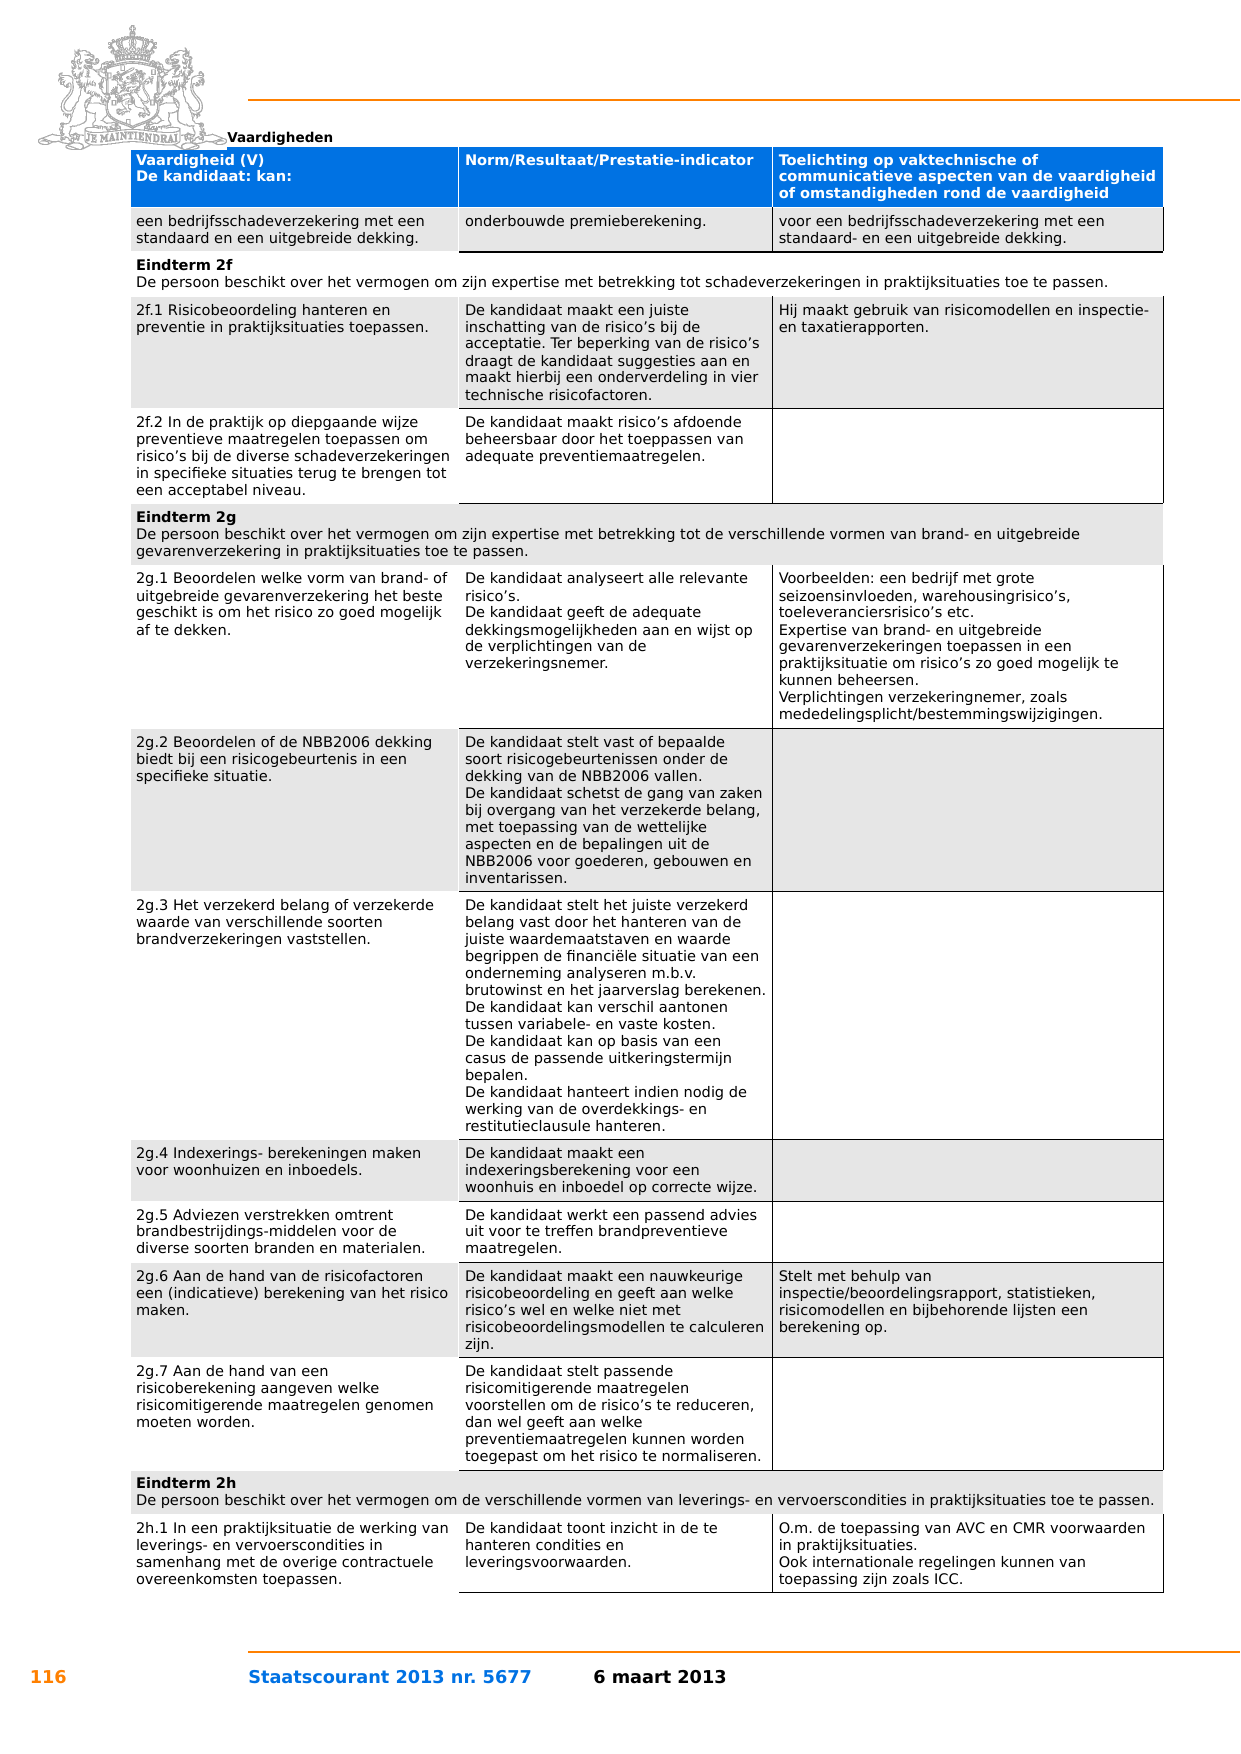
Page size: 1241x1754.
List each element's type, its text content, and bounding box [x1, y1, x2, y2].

table_cell [773, 1202, 1163, 1262]
table_cell [773, 1358, 1163, 1469]
table_header Vaardigheden [227, 130, 1163, 146]
picture [38, 25, 227, 150]
table_cell De kandidaat maakt een juiste inschatting van de risico’s bij de acceptatie. Ter beperking van de risico’s draagt de kandidaat suggesties aan en maakt hierbij een onderverdeling in vier technische risicofactoren. [459, 297, 772, 408]
table_cell Voorbeelden: een bedrijf met grote seizoensinvloeden, warehousingrisico’s, toeleveranciersrisico’s etc. Expertise van brand- en uitgebreide gevarenverzekeringen toepassen in een praktijksituatie om risico’s zo goed mogelijk te kunnen beheersen. Verplichtingen verzekeringnemer, zoals mededelingsplicht/bestemmingswijzigingen. [773, 566, 1163, 728]
table_cell [773, 409, 1163, 503]
table_cell De kandidaat analyseert alle relevante risico’s. De kandidaat geeft de adequate dekkingsmogelijkheden aan en wijst op de verplichtingen van de verzekeringsnemer. [459, 566, 772, 728]
table_cell 2g.1 Beoordelen welke vorm van brand- of uitgebreide gevarenverzekering het beste geschikt is om het risico zo goed mogelijk af te dekken. [131, 566, 458, 728]
table_cell [773, 892, 1163, 1139]
table_cell De kandidaat werkt een passend advies uit voor te treffen brandpreventieve maatregelen. [459, 1202, 772, 1262]
table_cell Eindterm 2f De persoon beschikt over het vermogen om zijn expertise met betrekking tot schadeverzekeringen in praktijksituaties toe te passen. [131, 253, 1163, 296]
table_cell 2g.4 Indexerings- berekeningen maken voor woonhuizen en inboedels. [131, 1140, 458, 1201]
table_cell 2g.5 Adviezen verstrekken omtrent brandbestrijdings-middelen voor de diverse soorten branden en materialen. [131, 1202, 458, 1262]
table_cell 2f.2 In de praktijk op diepgaande wijze preventieve maatregelen toepassen om risico’s bij de diverse schadeverzekeringen in specifieke situaties terug te brengen tot een acceptabel niveau. [131, 409, 458, 503]
table_cell 2g.6 Aan de hand van de risicofactoren een (indicatieve) berekening van het risico maken. [131, 1263, 458, 1357]
table_cell voor een bedrijfsschadeverzekering met een standaard- en een uitgebreide dekking. [773, 208, 1163, 251]
table_cell onderbouwde premieberekening. [459, 208, 772, 251]
table_cell Vaardigheid (V) De kandidaat: kan: [131, 147, 458, 207]
table_cell [773, 729, 1163, 891]
table_cell De kandidaat stelt vast of bepaalde soort risicogebeurtenissen onder de dekking van de NBB2006 vallen. De kandidaat schetst de gang van zaken bij overgang van het verzekerde belang, met toepassing van de wettelijke aspecten en de bepalingen uit de NBB2006 voor goederen, gebouwen en inventarissen. [459, 729, 772, 891]
table_cell Toelichting op vaktechnische of communicatieve aspecten van de vaardigheid of omstandigheden rond de vaardigheid [773, 147, 1163, 207]
table_cell Norm/Resultaat/Prestatie-indicator [459, 147, 772, 207]
table_cell 2h.1 In een praktijksituatie de werking van leverings- en vervoerscondities in samenhang met de overige contractuele overeenkomsten toepassen. [131, 1515, 458, 1592]
table_cell Eindterm 2g De persoon beschikt over het vermogen om zijn expertise met betrekking tot de verschillende vormen van brand- en uitgebreide gevarenverzekering in praktijksituaties toe te passen. [131, 504, 1163, 565]
table_cell een bedrijfsschadeverzekering met een standaard en een uitgebreide dekking. [131, 208, 458, 251]
table_cell [773, 1140, 1163, 1201]
table_cell 2g.7 Aan de hand van een risicoberekening aangeven welke risicomitigerende maatregelen genomen moeten worden. [131, 1358, 458, 1469]
table_cell Stelt met behulp van inspectie/beoordelingsrapport, statistieken, risicomodellen en bijbehorende lijsten een berekening op. [773, 1263, 1163, 1357]
table_cell De kandidaat maakt risico’s afdoende beheersbaar door het toeppassen van adequate preventiemaatregelen. [459, 409, 772, 503]
table_cell De kandidaat maakt een indexeringsberekening voor een woonhuis en inboedel op correcte wijze. [459, 1140, 772, 1201]
table_cell De kandidaat toont inzicht in de te hanteren condities en leveringsvoorwaarden. [459, 1515, 772, 1592]
table_cell 2f.1 Risicobeoordeling hanteren en preventie in praktijksituaties toepassen. [131, 297, 458, 408]
table_cell De kandidaat maakt een nauwkeurige risicobeoordeling en geeft aan welke risico’s wel en welke niet met risicobeoordelingsmodellen te calculeren zijn. [459, 1263, 772, 1357]
table_cell 2g.3 Het verzekerd belang of verzekerde waarde van verschillende soorten brandverzekeringen vaststellen. [131, 892, 458, 1139]
table_cell O.m. de toepassing van AVC en CMR voorwaarden in praktijksituaties. Ook internationale regelingen kunnen van toepassing zijn zoals ICC. [773, 1515, 1163, 1592]
table_cell 2g.2 Beoordelen of de NBB2006 dekking biedt bij een risicogebeurtenis in een specifieke situatie. [131, 729, 458, 891]
table_cell De kandidaat stelt passende risicomitigerende maatregelen voorstellen om de risico’s te reduceren, dan wel geeft aan welke preventiemaatregelen kunnen worden toegepast om het risico te normaliseren. [459, 1358, 772, 1469]
table_cell Eindterm 2h De persoon beschikt over het vermogen om de verschillende vormen van leverings- en vervoerscondities in praktijksituaties toe te passen. [131, 1471, 1163, 1514]
table_cell De kandidaat stelt het juiste verzekerd belang vast door het hanteren van de juiste waardemaatstaven en waarde begrippen de financiële situatie van een onderneming analyseren m.b.v. brutowinst en het jaarverslag berekenen. De kandidaat kan verschil aantonen tussen variabele- en vaste kosten. De kandidaat kan op basis van een casus de passende uitkeringstermijn bepalen. De kandidaat hanteert indien nodig de werking van de overdekkings- en restitutieclausule hanteren. [459, 892, 772, 1139]
table_cell Hij maakt gebruik van risicomodellen en inspectie- en taxatierapporten. [773, 297, 1163, 408]
